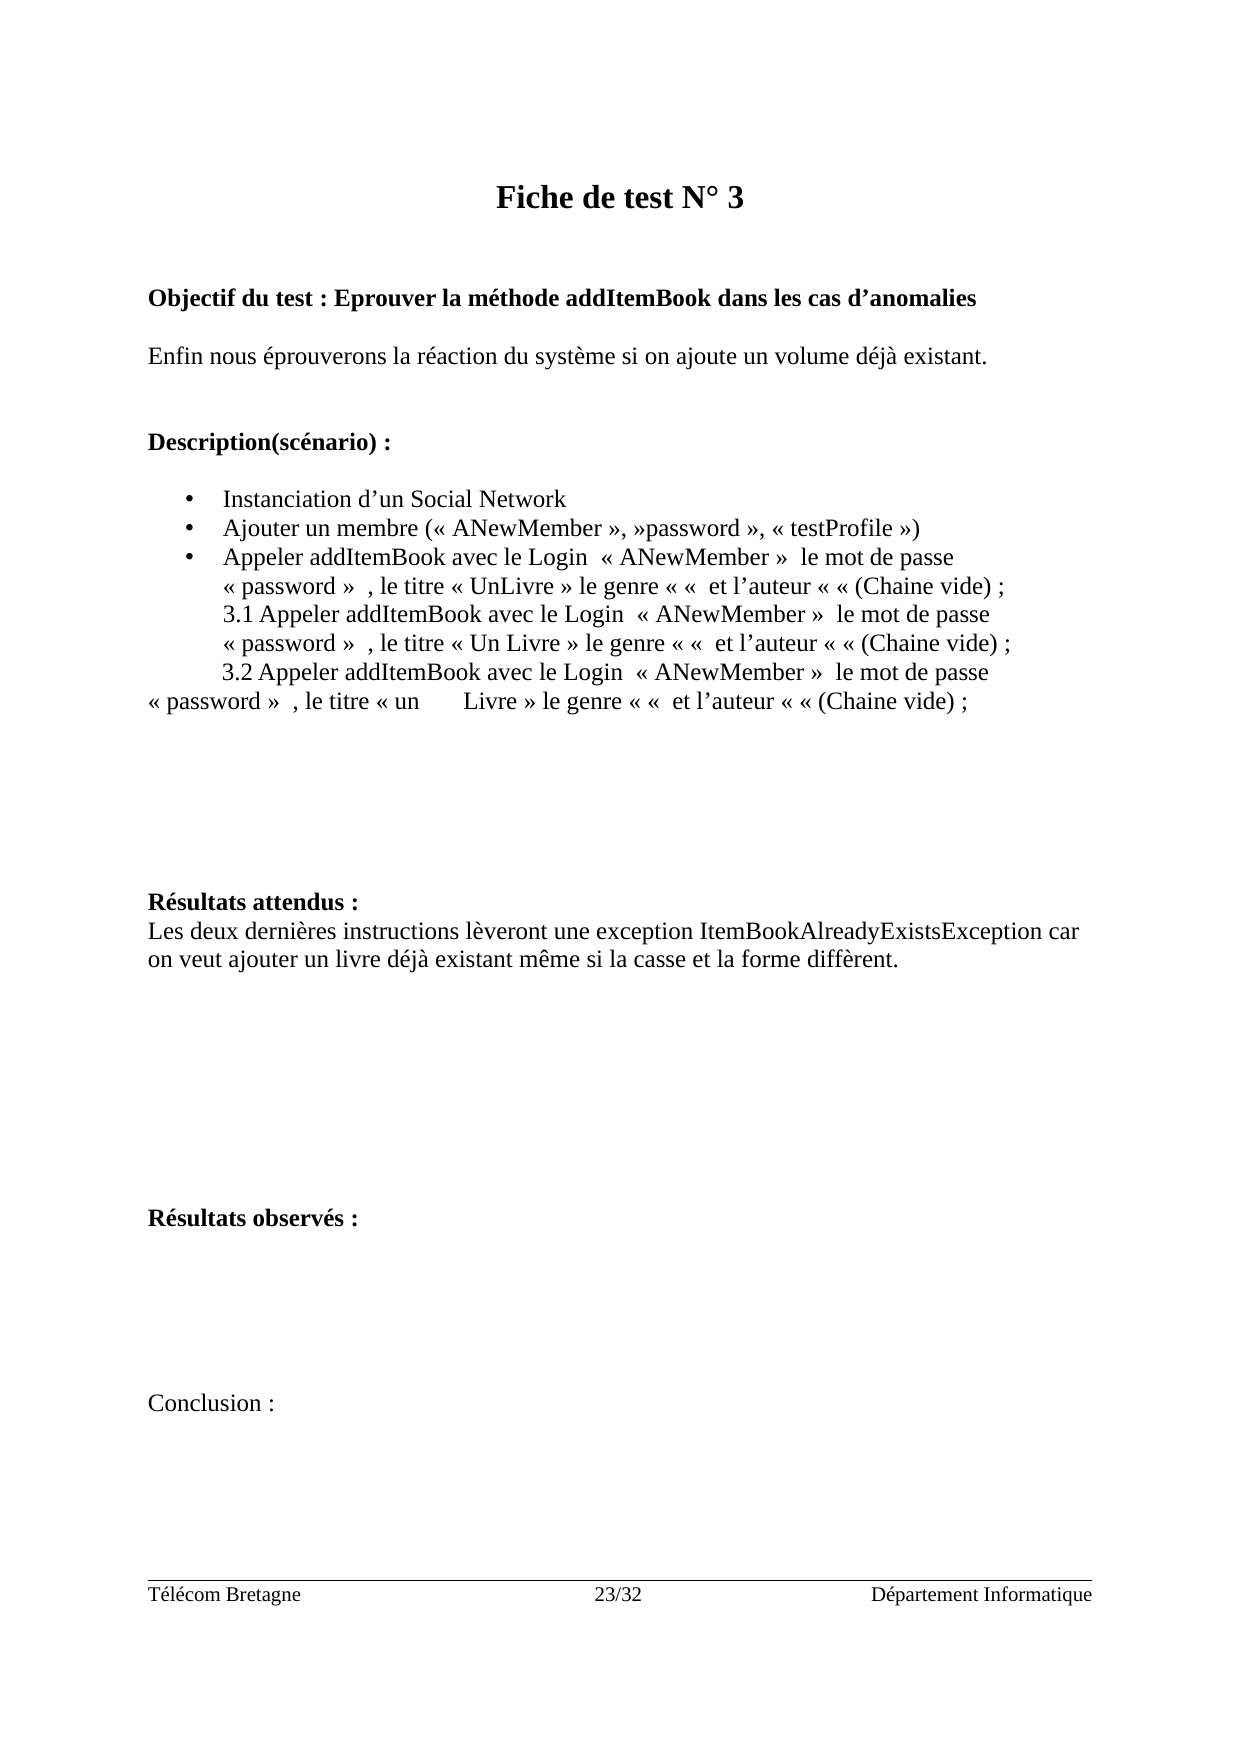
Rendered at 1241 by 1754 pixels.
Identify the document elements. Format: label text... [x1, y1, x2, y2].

list 3.1 Appeler addItemBook avec le Login « ANewMember » le mot de passe « password » , le titre « Un Livre » le genre « « et l’auteur « « (Chaine vide) ; [185, 599, 1092, 657]
text Les deux dernières instructions lèveront une exception ItemBookAlreadyExistsException car on veut ajouter un livre déjà existant même si la casse et la forme diffèrent. [148, 916, 1092, 973]
text Résultats observés : [148, 1203, 1092, 1232]
list Ajouter un membre (« ANewMember », »password », « testProfile ») [185, 513, 1092, 542]
text Objectif du test : Eprouver la méthode addItemBook dans les cas d’anomalies [148, 283, 1092, 312]
text Description(scénario) : [148, 427, 1092, 456]
subtitle Conclusion : [148, 1388, 1092, 1417]
list Appeler addItemBook avec le Login « ANewMember » le mot de passe « password » , le titre « UnLivre » le genre « « et l’auteur « « (Chaine vide) ; [185, 542, 1092, 599]
list Instanciation d’un Social Network [185, 484, 1092, 513]
title Fiche de test N° 3 [148, 177, 1092, 216]
text Enfin nous éprouverons la réaction du système si on ajoute un volume déjà existant. [148, 341, 1092, 369]
text 3.2 Appeler addItemBook avec le Login « ANewMember » le mot de passe « password » , le titre « un Livre » le genre « « et l’auteur « « (Chaine vide) ; [148, 657, 1092, 714]
text Résultats attendus : [148, 887, 1092, 916]
